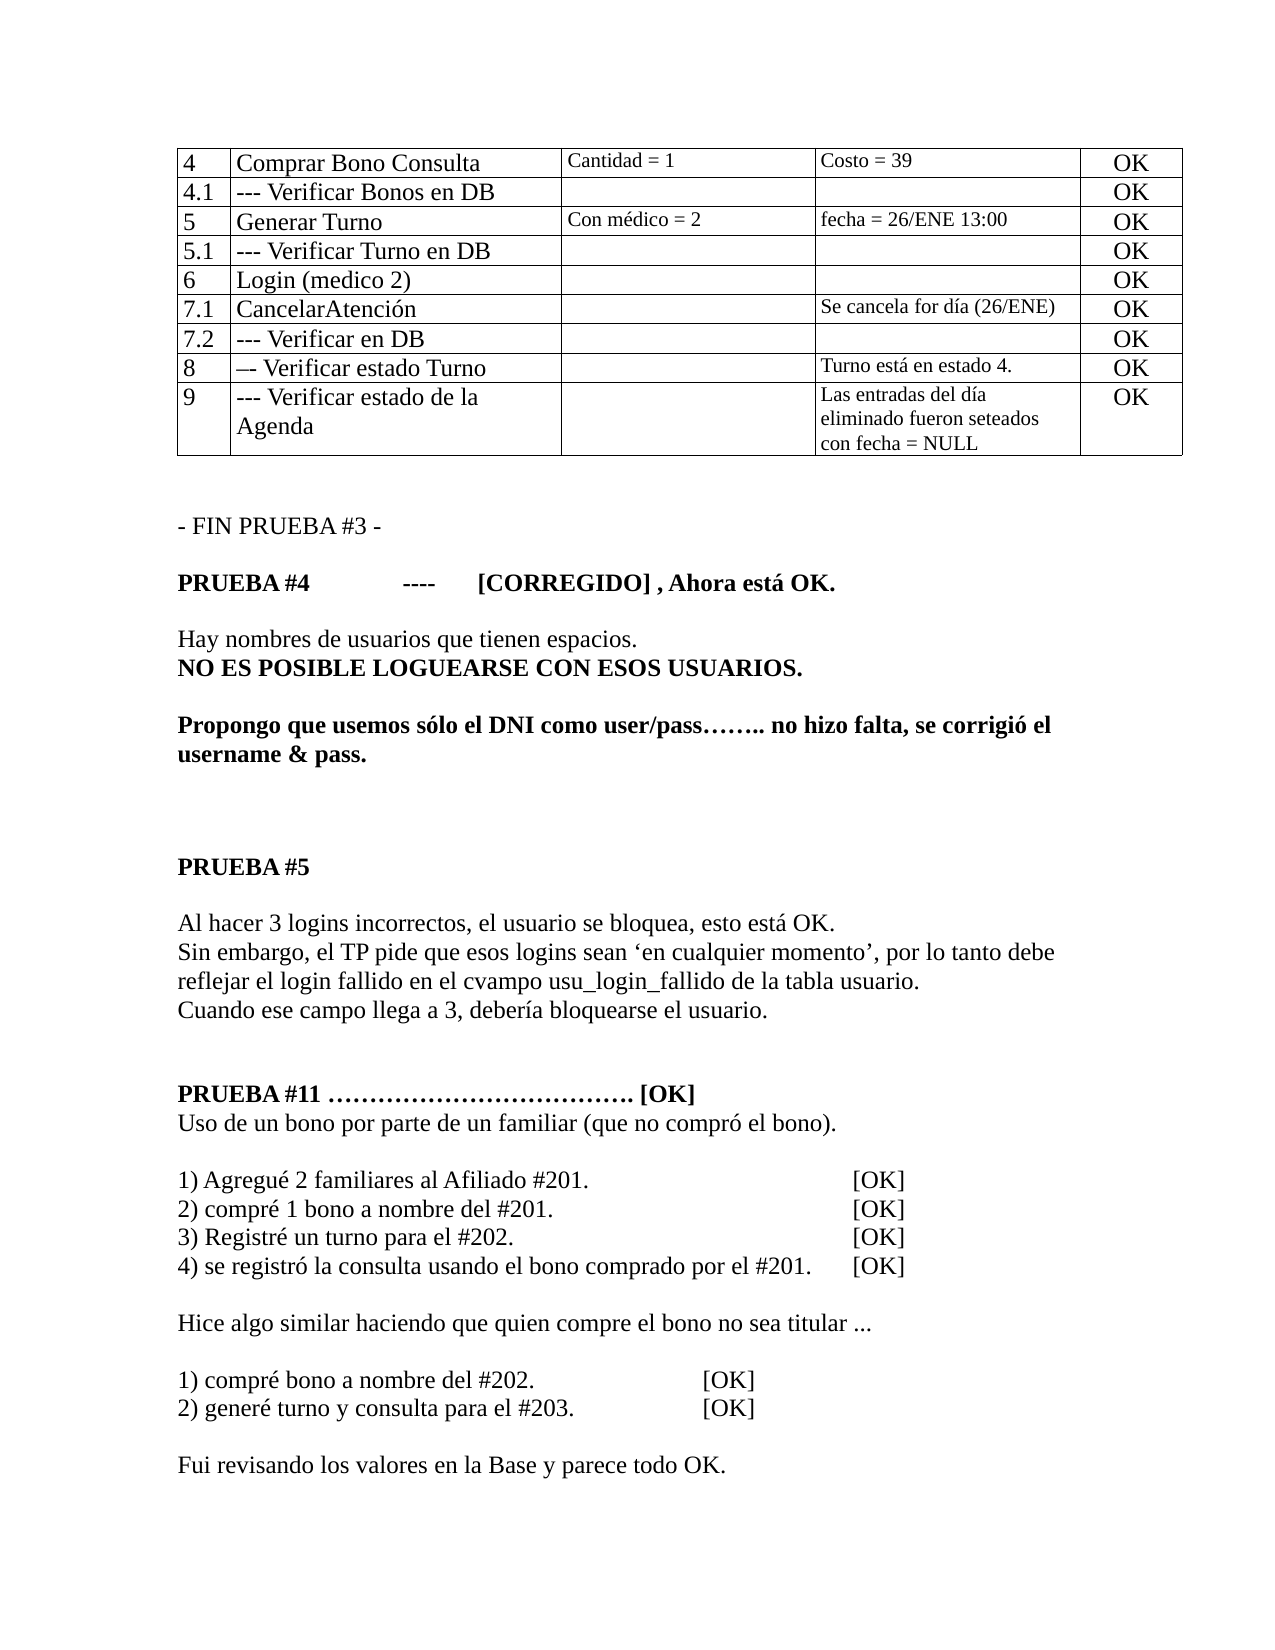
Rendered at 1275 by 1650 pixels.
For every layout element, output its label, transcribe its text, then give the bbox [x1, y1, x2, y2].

text 4) se registró la consulta usando el bono comprado por el #201. [OK] [177, 1251, 1098, 1280]
table_cell 5.1 [178, 236, 230, 265]
text 2) generé turno y consulta para el #203. [OK] [177, 1393, 1098, 1422]
table_cell [562, 295, 815, 323]
table_cell [562, 236, 815, 265]
table_cell --- Verificar Bonos en DB [231, 178, 561, 206]
table_cell Las entradas del día eliminado fueron seteados con fecha = NULL [816, 383, 1080, 454]
table_cell [562, 266, 815, 294]
table_cell 8 [178, 354, 230, 382]
table_cell OK [1081, 207, 1182, 235]
text PRUEBA #4 ---- [CORREGIDO] , Ahora está OK. [177, 568, 1098, 597]
table_cell Se cancela for día (26/ENE) [816, 295, 1080, 323]
table_cell OK [1081, 383, 1182, 454]
table_cell 7.1 [178, 295, 230, 323]
table_cell Turno está en estado 4. [816, 354, 1080, 382]
text Hice algo similar haciendo que quien compre el bono no sea titular ... [177, 1308, 1098, 1337]
text 3) Registré un turno para el #202. [OK] [177, 1222, 1098, 1251]
table_cell fecha = 26/ENE 13:00 [816, 207, 1080, 235]
table_cell CancelarAtención [231, 295, 561, 323]
table_cell OK [1081, 149, 1182, 177]
table_cell [816, 266, 1080, 294]
text NO ES POSIBLE LOGUEARSE CON ESOS USUARIOS. [177, 653, 1098, 682]
table_cell OK [1081, 236, 1182, 265]
table_cell [562, 383, 815, 454]
text Sin embargo, el TP pide que esos logins sean ‘en cualquier momento’, por lo tanto debe reflejar el login fallido en el cvampo usu_login_fallido de la tabla usuario. [177, 937, 1098, 995]
table_cell OK [1081, 354, 1182, 382]
table_cell 9 [178, 383, 230, 454]
table_cell --- Verificar en DB [231, 324, 561, 352]
text Fui revisando los valores en la Base y parece todo OK. [177, 1450, 1098, 1479]
table_cell 4 [178, 149, 230, 177]
table_cell --- Verificar Turno en DB [231, 236, 561, 265]
table_cell 6 [178, 266, 230, 294]
text Propongo que usemos sólo el DNI como user/pass…….. no hizo falta, se corrigió el username & pass. [177, 710, 1098, 768]
text PRUEBA #5 [177, 852, 1098, 880]
text Uso de un bono por parte de un familiar (que no compró el bono). [177, 1108, 1098, 1137]
table_cell [816, 236, 1080, 265]
table_cell OK [1081, 324, 1182, 352]
table_cell OK [1081, 266, 1182, 294]
table_cell Comprar Bono Consulta [231, 149, 561, 177]
table_cell Cantidad = 1 [562, 149, 815, 177]
table_cell OK [1081, 178, 1182, 206]
text 2) compré 1 bono a nombre del #201. [OK] [177, 1194, 1098, 1222]
text PRUEBA #11 ………………………………. [OK] [177, 1079, 1098, 1108]
table_cell OK [1081, 295, 1182, 323]
table_cell 5 [178, 207, 230, 235]
table_cell [562, 178, 815, 206]
table_cell Login (medico 2) [231, 266, 561, 294]
text Hay nombres de usuarios que tienen espacios. [177, 624, 1098, 653]
table_cell [562, 324, 815, 352]
text Cuando ese campo llega a 3, debería bloquearse el usuario. [177, 995, 1098, 1023]
table_cell Generar Turno [231, 207, 561, 235]
text Al hacer 3 logins incorrectos, el usuario se bloquea, esto está OK. [177, 908, 1098, 937]
table_cell [816, 178, 1080, 206]
text 1) compré bono a nombre del #202. [OK] [177, 1365, 1098, 1393]
table_cell [562, 354, 815, 382]
table_cell 7.2 [178, 324, 230, 352]
text - FIN PRUEBA #3 - [177, 511, 1098, 540]
table_cell --- Verificar estado de la Agenda [231, 383, 561, 454]
table_cell [816, 324, 1080, 352]
table_cell Costo = 39 [816, 149, 1080, 177]
text 1) Agregué 2 familiares al Afiliado #201. [OK] [177, 1165, 1098, 1194]
table_cell 4.1 [178, 178, 230, 206]
table_cell –- Verificar estado Turno [231, 354, 561, 382]
table_cell Con médico = 2 [562, 207, 815, 235]
